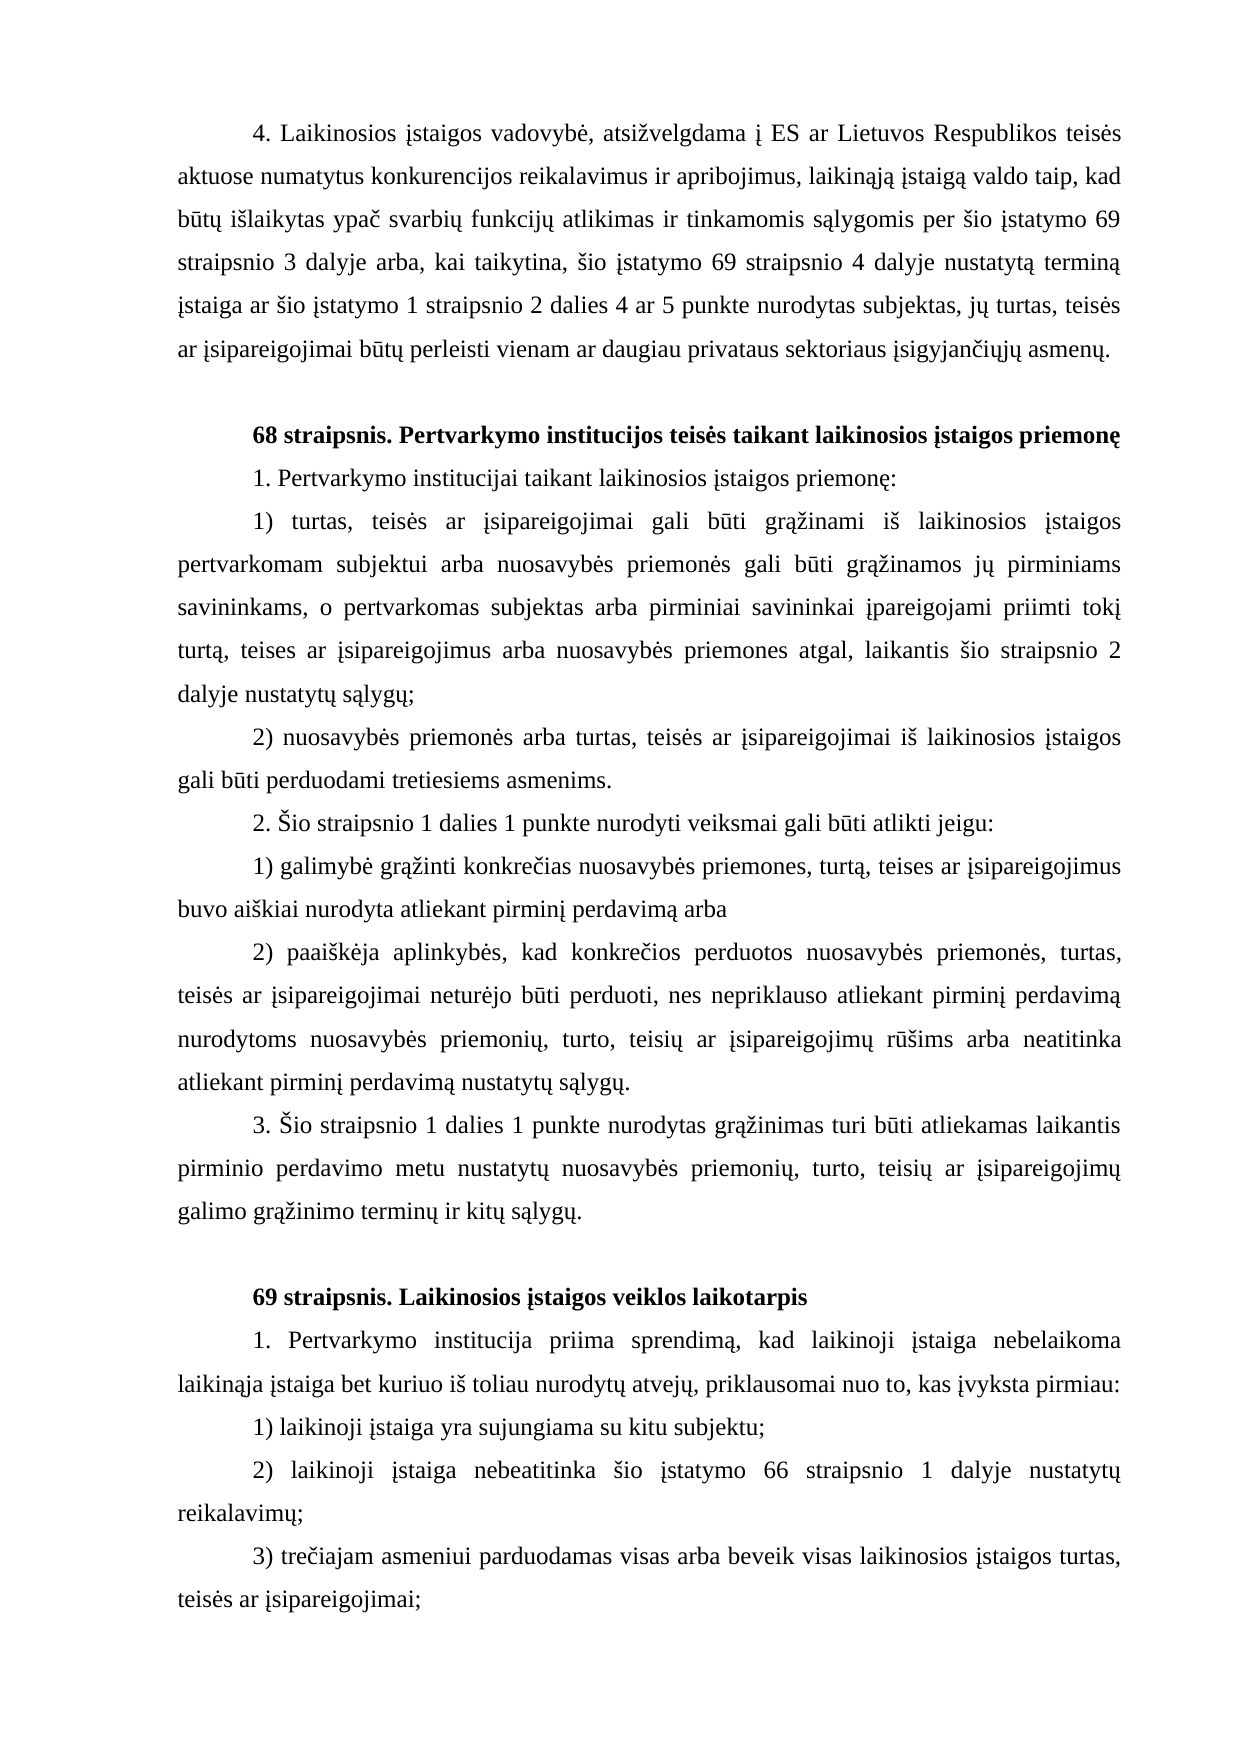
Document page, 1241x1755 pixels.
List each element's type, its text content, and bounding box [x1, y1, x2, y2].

text 3) trečiajam asmeniui parduodamas visas arba beveik visas laikinosios įstaigos turtas, teisės ar įsipareigojimai; [177, 1541, 1122, 1613]
text 2. Šio straipsnio 1 dalies 1 punkte nurodyti veiksmai gali būti atlikti jeigu: [177, 808, 1122, 837]
text 4. Laikinosios įstaigos vadovybė, atsižvelgdama į ES ar Lietuvos Respublikos teisės aktuose numatytus konkurencijos reikalavimus ir apribojimus, laikinąją įstaigą valdo taip, kad būtų išlaikytas ypač svarbių funkcijų atlikimas ir tinkamomis sąlygomis per šio įstatymo 69 straipsnio 3 dalyje arba, kai taikytina, šio įstatymo 69 straipsnio 4 dalyje nustatytą terminą įstaiga ar šio įstatymo 1 straipsnio 2 dalies 4 ar 5 punkte nurodytas subjektas, jų turtas, teisės ar įsipareigojimai būtų perleisti vienam ar daugiau privataus sektoriaus įsigyjančiųjų asmenų. [177, 118, 1122, 362]
text 1) turtas, teisės ar įsipareigojimai gali būti grąžinami iš laikinosios įstaigos pertvarkomam subjektui arba nuosavybės priemonės gali būti grąžinamos jų pirminiams savininkams, o pertvarkomas subjektas arba pirminiai savininkai įpareigojami priimti tokį turtą, teises ar įsipareigojimus arba nuosavybės priemones atgal, laikantis šio straipsnio 2 dalyje nustatytų sąlygų; [177, 506, 1122, 707]
text 1. Pertvarkymo institucija priima sprendimą, kad laikinoji įstaiga nebelaikoma laikinąja įstaiga bet kuriuo iš toliau nurodytų atvejų, priklausomai nuo to, kas įvyksta pirmiau: [177, 1326, 1122, 1397]
text 1) galimybė grąžinti konkrečias nuosavybės priemones, turtą, teises ar įsipareigojimus buvo aiškiai nurodyta atliekant pirminį perdavimą arba [177, 851, 1122, 923]
text 2) nuosavybės priemonės arba turtas, teisės ar įsipareigojimai iš laikinosios įstaigos gali būti perduodami tretiesiems asmenims. [177, 722, 1122, 794]
text 69 straipsnis. Laikinosios įstaigos veiklos laikotarpis [177, 1282, 1122, 1311]
text 1. Pertvarkymo institucijai taikant laikinosios įstaigos priemonę: [177, 463, 1122, 492]
text 68 straipsnis. Pertvarkymo institucijos teisės taikant laikinosios įstaigos priemonę [177, 420, 1122, 449]
text 2) paaiškėja aplinkybės, kad konkrečios perduotos nuosavybės priemonės, turtas, teisės ar įsipareigojimai neturėjo būti perduoti, nes nepriklauso atliekant pirminį perdavimą nurodytoms nuosavybės priemonių, turto, teisių ar įsipareigojimų rūšims arba neatitinka atliekant pirminį perdavimą nustatytų sąlygų. [177, 937, 1122, 1096]
text 1) laikinoji įstaiga yra sujungiama su kitu subjektu; [177, 1412, 1122, 1441]
text 3. Šio straipsnio 1 dalies 1 punkte nurodytas grąžinimas turi būti atliekamas laikantis pirminio perdavimo metu nustatytų nuosavybės priemonių, turto, teisių ar įsipareigojimų galimo grąžinimo terminų ir kitų sąlygų. [177, 1110, 1122, 1225]
text 2) laikinoji įstaiga nebeatitinka šio įstatymo 66 straipsnio 1 dalyje nustatytų reikalavimų; [177, 1455, 1122, 1527]
